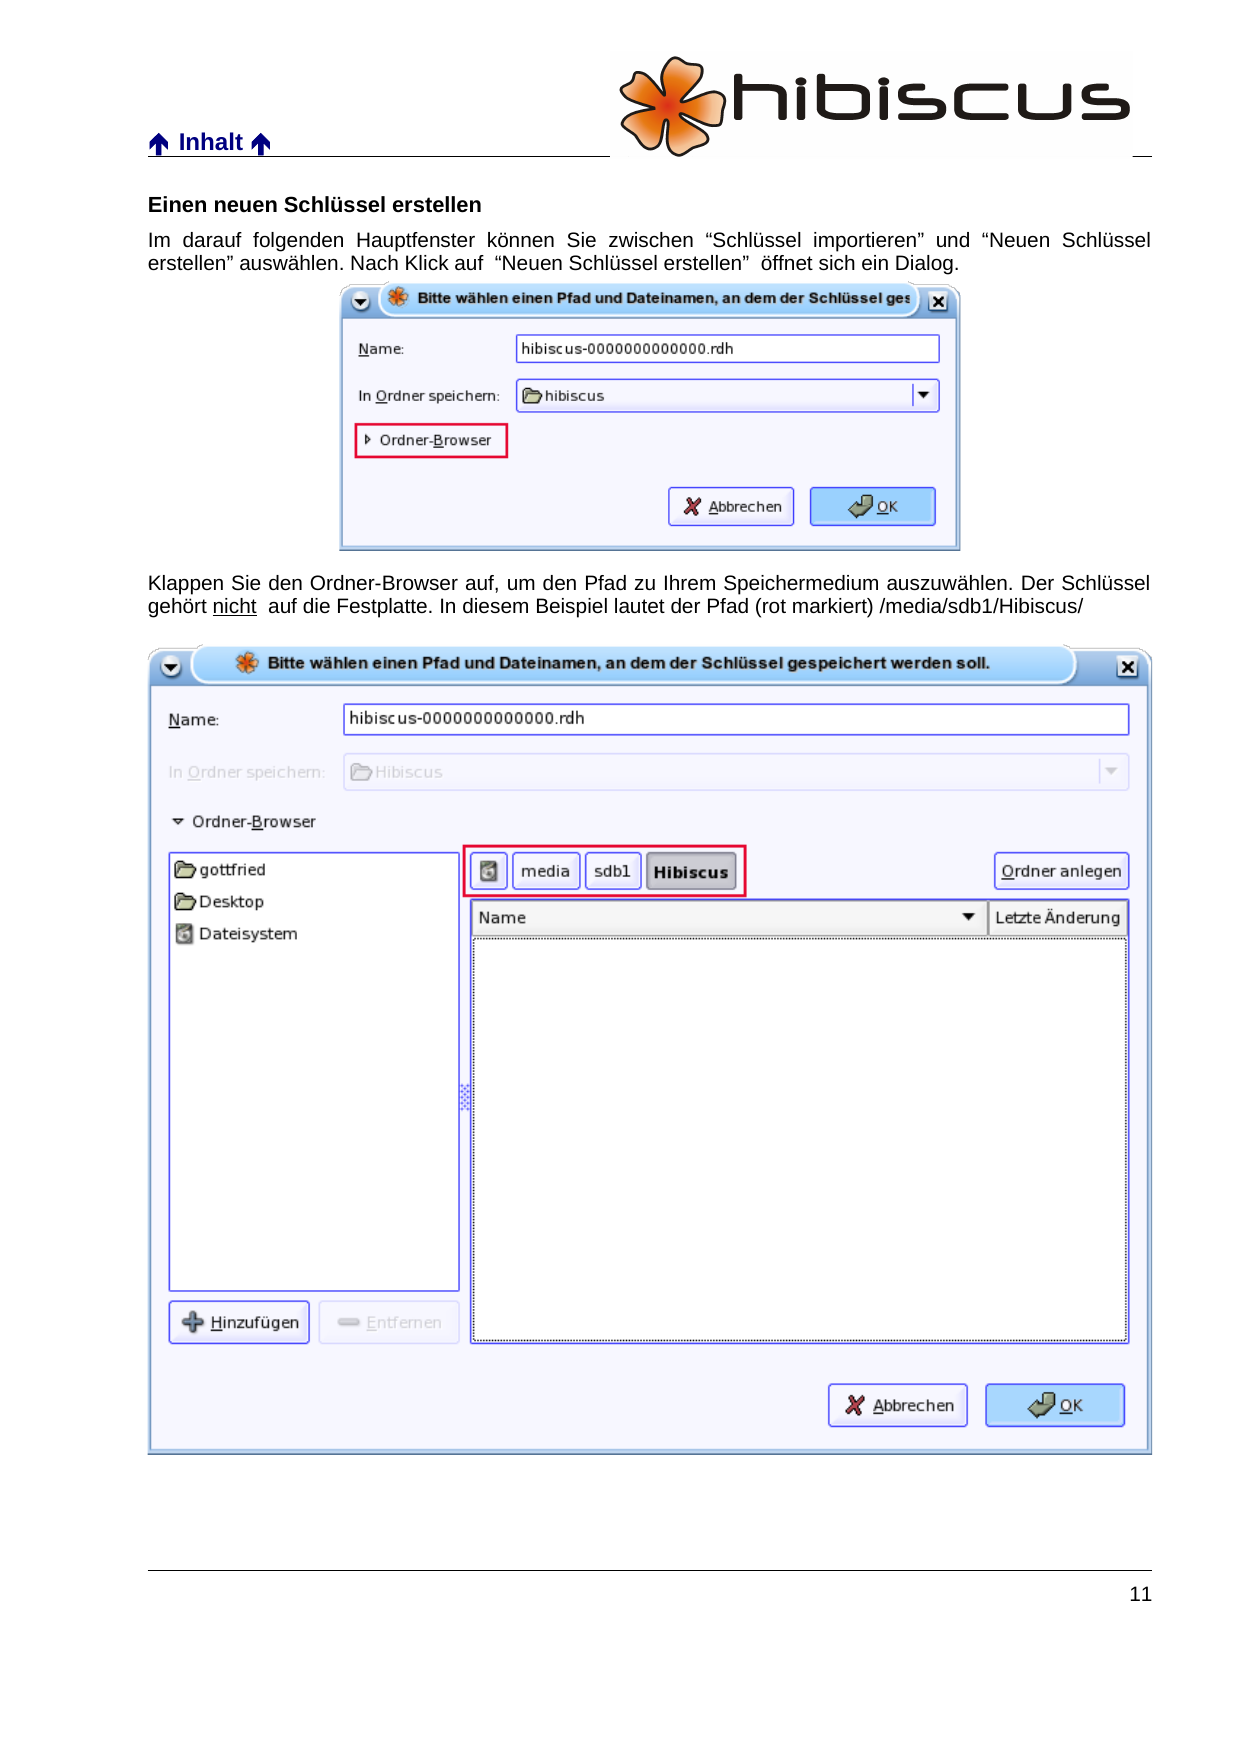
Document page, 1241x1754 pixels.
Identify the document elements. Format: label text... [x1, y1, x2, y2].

picture [147, 644, 1153, 1455]
picture [610, 51, 1133, 159]
subtitle Einen neuen Schlüssel erstellen [148, 192, 1152, 217]
text Im darauf folgenden Hauptfenster können Sie zwischen “Schlüssel importieren” und “Neuen Schlüssel erstellen” auswählen. Nach Klick auf “Neuen Schlüssel erstellen” öffnet sich ein Dialog. [148, 229, 1152, 275]
text Klappen Sie den Ordner-Browser auf, um den Pfad zu Ihrem Speichermedium auszuwählen. Der Schlüssel gehört nicht auf die Festplatte. In diesem Beispiel lautet der Pfad (rot markiert) /media/sdb1/Hibiscus/ [148, 571, 1152, 618]
picture [339, 281, 961, 551]
